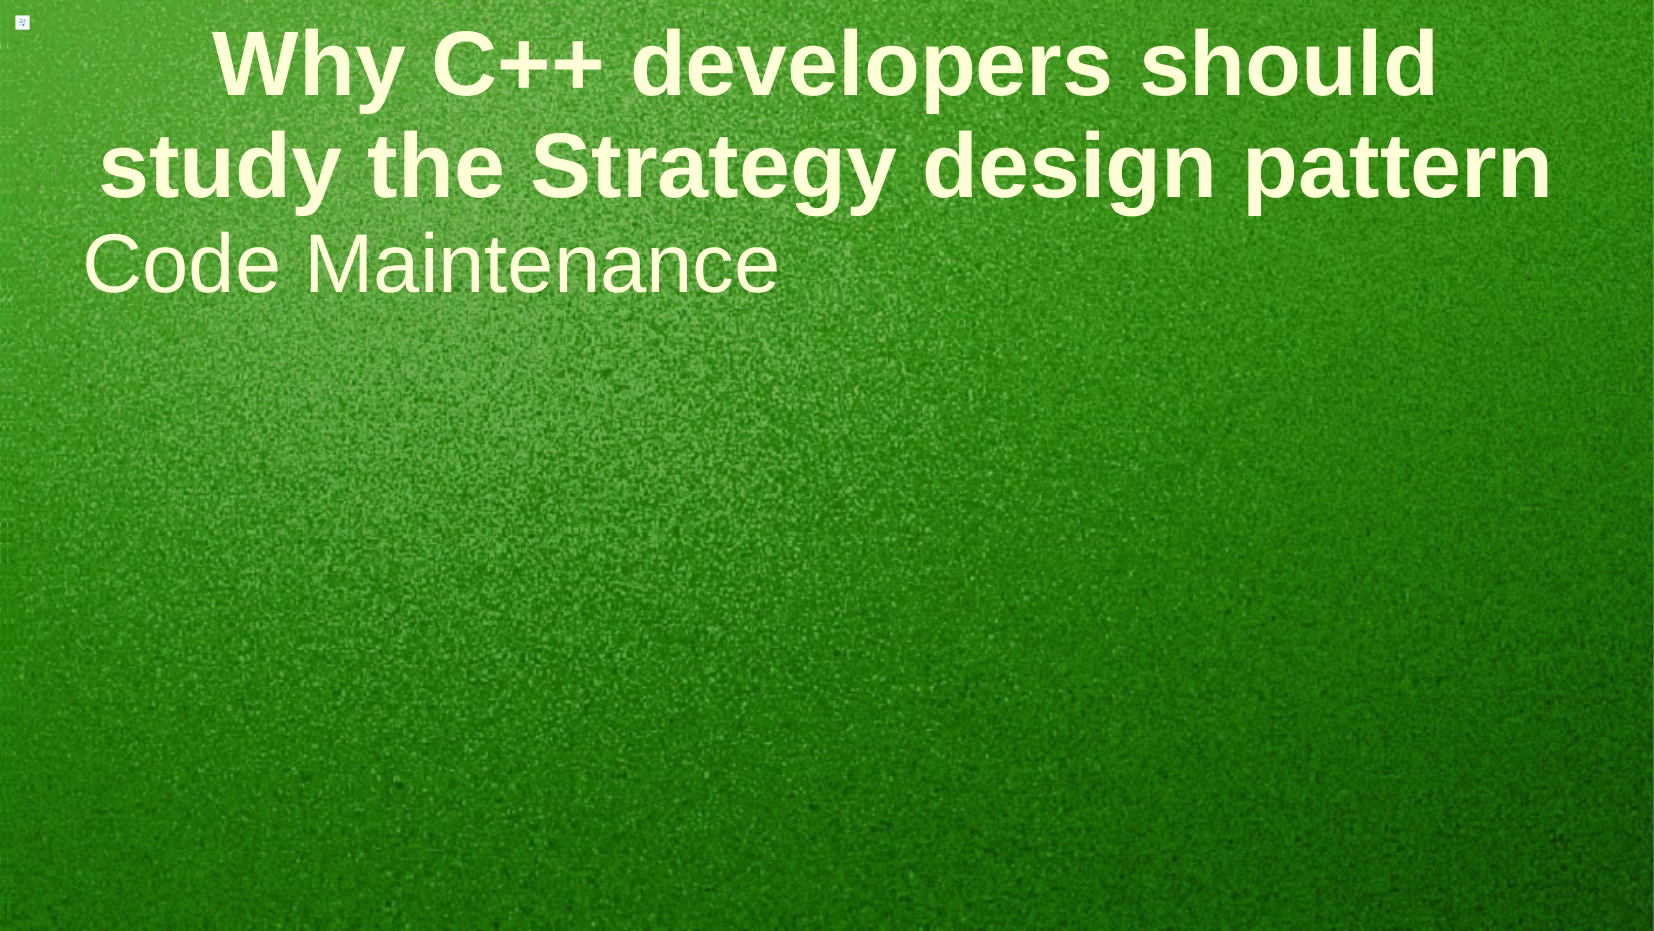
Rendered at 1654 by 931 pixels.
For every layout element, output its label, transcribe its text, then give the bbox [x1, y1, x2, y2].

title Why C++ developers should study the Strategy design pattern [82, 12, 1571, 217]
picture [0, 0, 1654, 931]
text_box [15, 15, 31, 31]
subtitle Code Maintenance [82, 217, 1571, 869]
